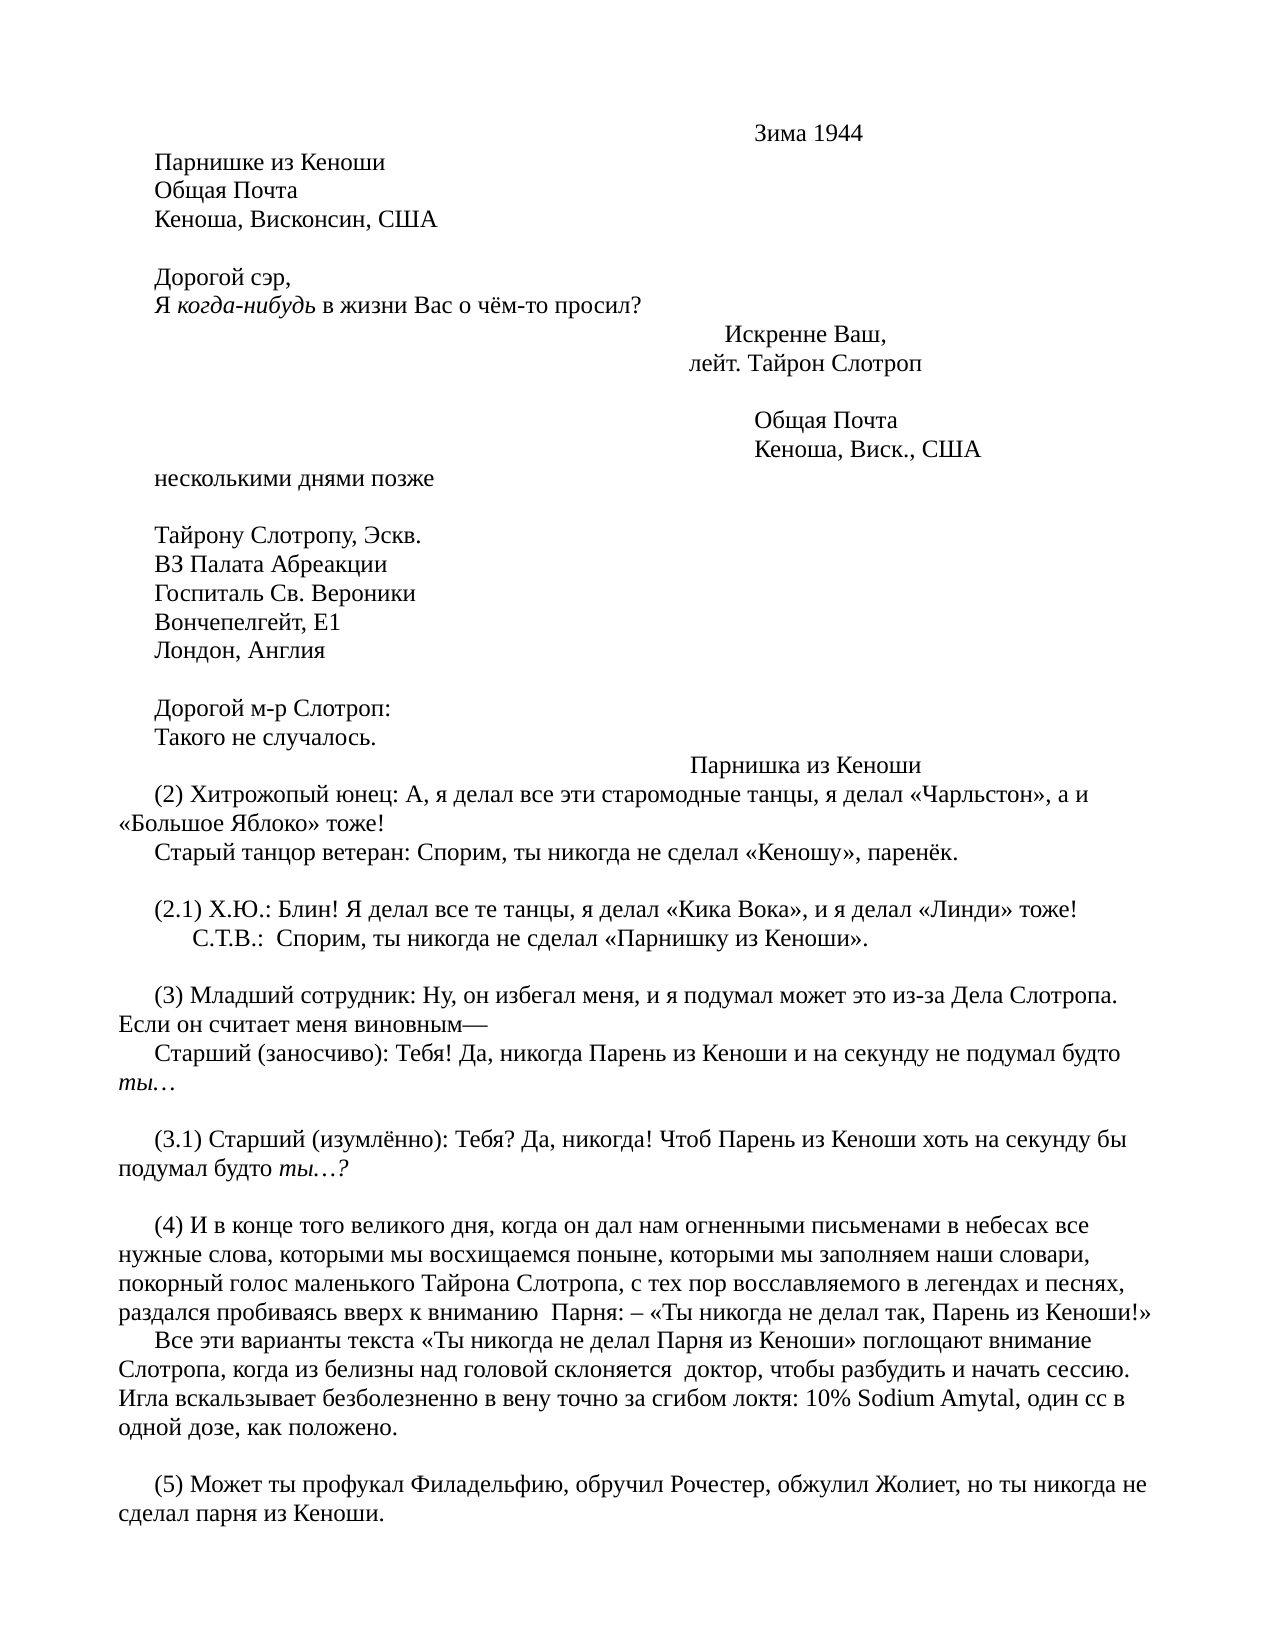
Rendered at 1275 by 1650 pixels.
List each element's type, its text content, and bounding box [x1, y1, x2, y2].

text Искренне Ваш, [118, 319, 1157, 348]
text Кеноша, Висконсин, США [118, 204, 1157, 233]
text Вончепелгейт, Е1 [118, 607, 1157, 636]
text Общая Почта [118, 406, 1157, 434]
text ВЗ Палата Абреакции [118, 549, 1157, 578]
text Старый танцор ветеран: Спорим, ты никогда не сделал «Кеношу», паренёк. [118, 837, 1157, 866]
text Парнишка из Кеноши [118, 751, 1157, 779]
text Все эти варианты текста «Ты никогда не делал Парня из Кеноши» поглощают внимание Слотропа, когда из белизны над головой склоняется доктор, чтобы разбудить и начать сессию. Игла вскальзывает безболезненно в вену точно за сгибом локтя: 10% Sodium Amytal, один cc в одной дозе, как положено. [118, 1326, 1157, 1441]
text (3) Младший сотрудник: Ну, он избегал меня, и я подумал может это из-за Дела Слотропа. Если он считает меня виновным— [118, 981, 1157, 1038]
text лейт. Тайрон Слотроп [118, 348, 1157, 377]
text Лондон, Англия [118, 636, 1157, 664]
text несколькими днями позже [118, 463, 1157, 492]
text Общая Почта [118, 176, 1157, 204]
text С.Т.В.: Спорим, ты никогда не сделал «Парнишку из Кеноши». [118, 923, 1157, 952]
text (2) Хитрожопый юнец: А, я делал все эти старомодные танцы, я делал «Чарльстон», а и «Большое Яблоко» тоже! [118, 779, 1157, 837]
text Дорогой м-р Слотроп: [118, 693, 1157, 722]
text (5) Может ты профукал Филадельфию, обручил Рочестер, обжулил Жолиет, но ты никогда не сделал парня из Кеноши. [118, 1469, 1157, 1527]
text (2.1) Х.Ю.: Блин! Я делал все те танцы, я делал «Кика Вока», и я делал «Линди» тоже! [118, 894, 1157, 923]
text Я когда-нибудь в жизни Вас о чём-то просил? [118, 291, 1157, 319]
text Зима 1944 [118, 118, 1157, 147]
text Парнишке из Кеноши [118, 147, 1157, 176]
text Дорогой сэр, [118, 262, 1157, 291]
text Тайрону Слотропу, Эскв. [118, 521, 1157, 549]
text (3.1) Старший (изумлённо): Тебя? Да, никогда! Чтоб Парень из Кеноши хоть на секунду бы подумал будто ты…? [118, 1124, 1157, 1182]
text Старший (заносчиво): Тебя! Да, никогда Парень из Кеноши и на секунду не подумал будто ты… [118, 1038, 1157, 1096]
text Такого не случалось. [118, 722, 1157, 751]
text (4) И в конце того великого дня, когда он дал нам огненными письменами в небесах все нужные слова, которыми мы восхищаемся поныне, которыми мы заполняем наши словари, покорный голос маленького Тайрона Слотропа, с тех пор восславляемого в легендах и песнях, раздался пробиваясь вверх к вниманию Парня: – «Ты никогда не делал так, Парень из Кеноши!» [118, 1211, 1157, 1326]
text Кеноша, Виск., США [118, 434, 1157, 463]
text Госпиталь Св. Вероники [118, 578, 1157, 607]
